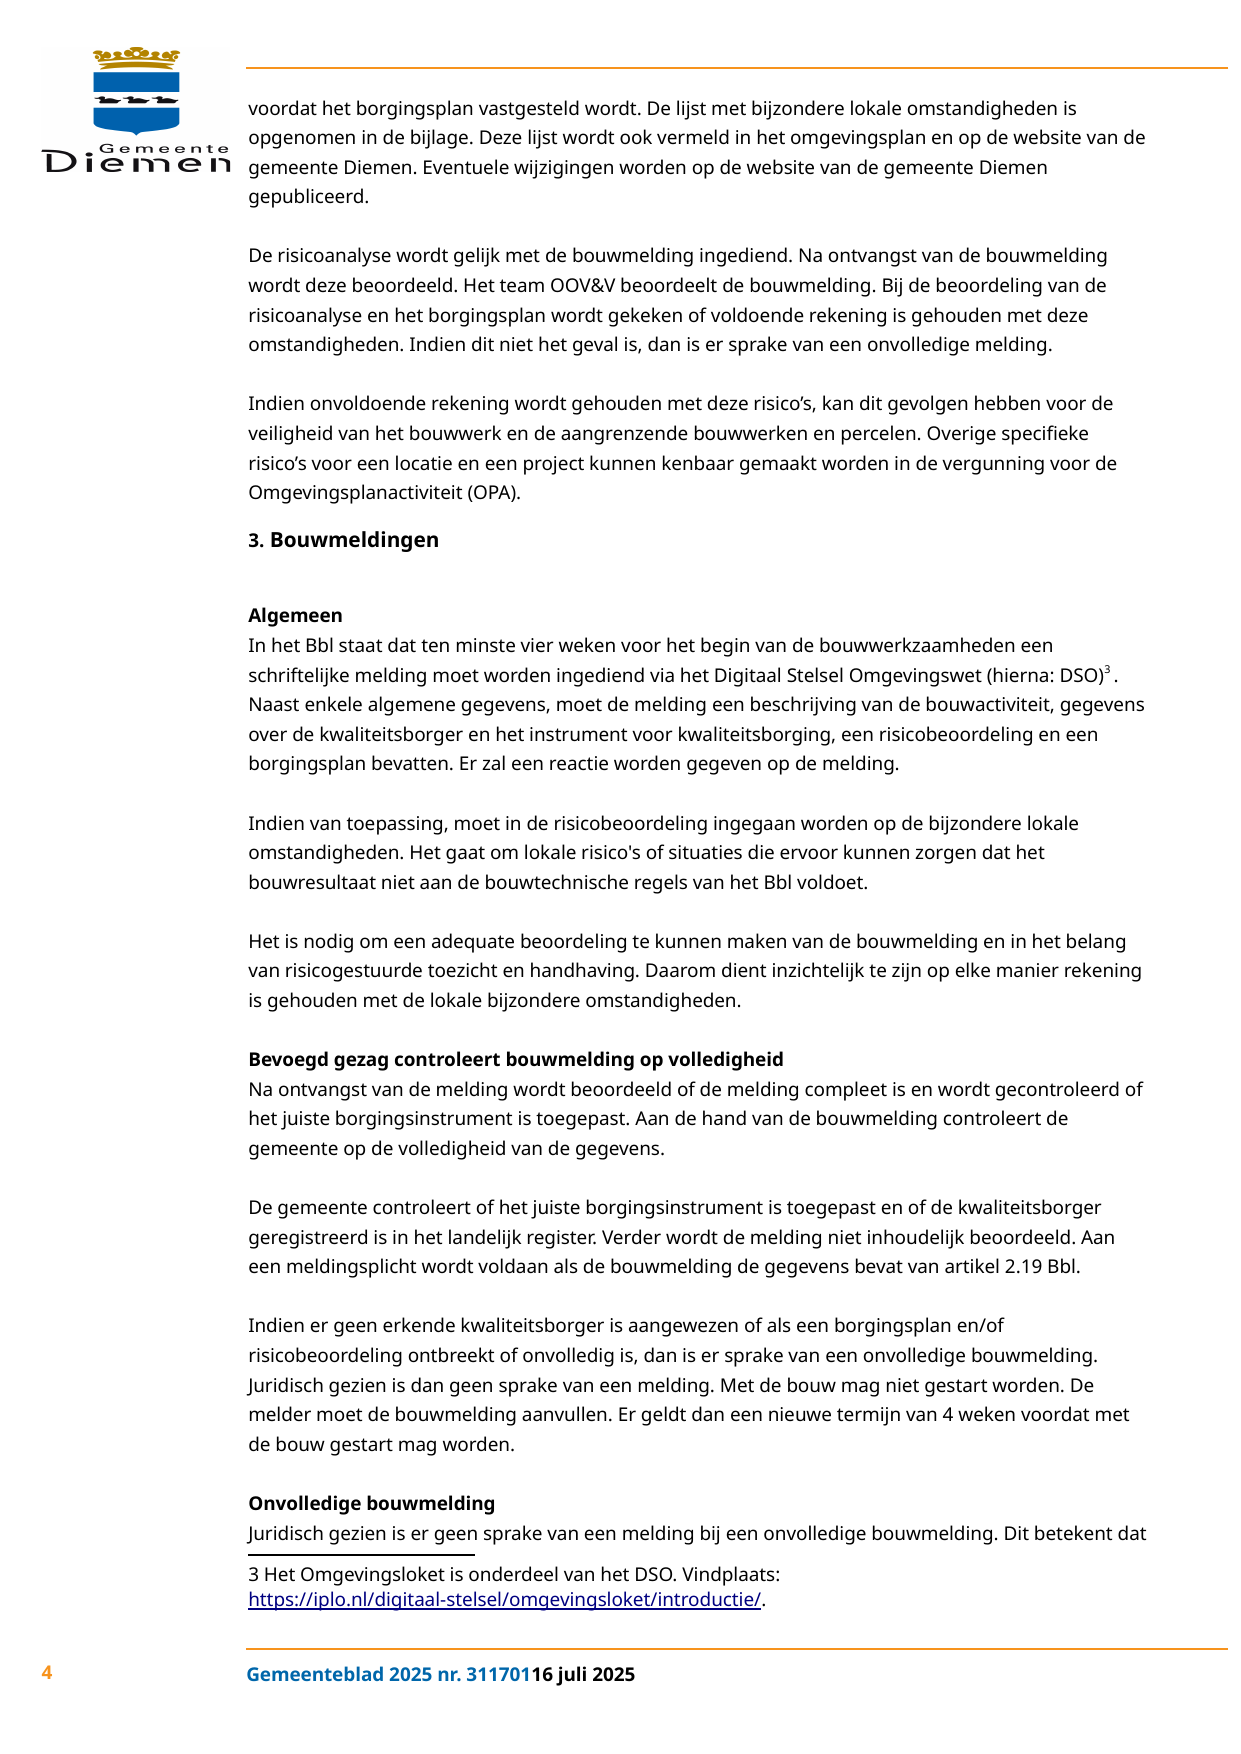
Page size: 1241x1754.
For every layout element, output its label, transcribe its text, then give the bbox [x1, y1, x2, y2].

text Het Omgevingsloket is onderdeel van het DSO. Vindplaats: https://iplo.nl/digitaal-stelsel/omgevingsloket/introductie/. [248, 1561, 1152, 1612]
text De risicoanalyse wordt gelijk met de bouwmelding ingediend. Na ontvangst van de bouwmelding wordt deze beoordeeld. Het team OOV&V beoordeelt de bouwmelding. Bij de beoordeling van de risicoanalyse en het borgingsplan wordt gekeken of voldoende rekening is gehouden met deze omstandigheden. Indien dit niet het geval is, dan is er sprake van een onvolledige melding. [248, 243, 1152, 357]
text In het Bbl staat dat ten minste vier weken voor het begin van de bouwwerkzaamheden een schriftelijke melding moet worden ingediend via het Digitaal Stelsel Omgevingswet (hierna: DSO). Naast enkele algemene gegevens, moet de melding een beschrijving van de bouwactiviteit, gegevens over de kwaliteitsborger en het instrument voor kwaliteitsborging, een risicobeoordeling en een borgingsplan bevatten. Er zal een reactie worden gegeven op de melding. [248, 632, 1152, 776]
text Indien er geen erkende kwaliteitsborger is aangewezen of als een borgingsplan en/of risicobeoordeling ontbreekt of onvolledig is, dan is er sprake van een onvolledige bouwmelding. Juridisch gezien is dan geen sprake van een melding. Met de bouw mag niet gestart worden. De melder moet de bouwmelding aanvullen. Er geldt dan een nieuwe termijn van 4 weken voordat met de bouw gestart mag worden. [248, 1313, 1152, 1457]
text Bevoegd gezag controleert bouwmelding op volledigheid [248, 1046, 1152, 1072]
text 3. Bouwmeldingen [248, 525, 1152, 553]
text Algemeen [248, 603, 1152, 628]
text voordat het borgingsplan vastgesteld wordt. De lijst met bijzondere lokale omstandigheden is opgenomen in de bijlage. Deze lijst wordt ook vermeld in het omgevingsplan en op de website van de gemeente Diemen. Eventuele wijzigingen worden op de website van de gemeente Diemen gepubliceerd. [248, 95, 1152, 209]
picture [41, 47, 231, 172]
text Na ontvangst van de melding wordt beoordeeld of de melding compleet is en wordt gecontroleerd of het juiste borgingsinstrument is toegepast. Aan de hand van de bouwmelding controleert de gemeente op de volledigheid van de gegevens. [248, 1076, 1152, 1161]
text Indien onvoldoende rekening wordt gehouden met deze risico’s, kan dit gevolgen hebben voor de veiligheid van het bouwwerk en de aangrenzende bouwwerken en percelen. Overige specifieke risico’s voor een locatie en een project kunnen kenbaar gemaakt worden in de vergunning voor de Omgevingsplanactiviteit (OPA). [248, 391, 1152, 505]
text Indien van toepassing, moet in de risicobeoordeling ingegaan worden op de bijzondere lokale omstandigheden. Het gaat om lokale risico's of situaties die ervoor kunnen zorgen dat het bouwresultaat niet aan de bouwtechnische regels van het Bbl voldoet. [248, 810, 1152, 895]
text Onvolledige bouwmelding [248, 1490, 1152, 1516]
text De gemeente controleert of het juiste borgingsinstrument is toegepast en of de kwaliteitsborger geregistreerd is in het landelijk register. Verder wordt de melding niet inhoudelijk beoordeeld. Aan een meldingsplicht wordt voldaan als de bouwmelding de gegevens bevat van artikel 2.19 Bbl. [248, 1194, 1152, 1279]
text Het is nodig om een adequate beoordeling te kunnen maken van de bouwmelding en in het belang van risicogestuurde toezicht en handhaving. Daarom dient inzichtelijk te zijn op elke manier rekening is gehouden met de lokale bijzondere omstandigheden. [248, 928, 1152, 1013]
text Juridisch gezien is er geen sprake van een melding bij een onvolledige bouwmelding. Dit betekent dat [248, 1520, 1152, 1546]
